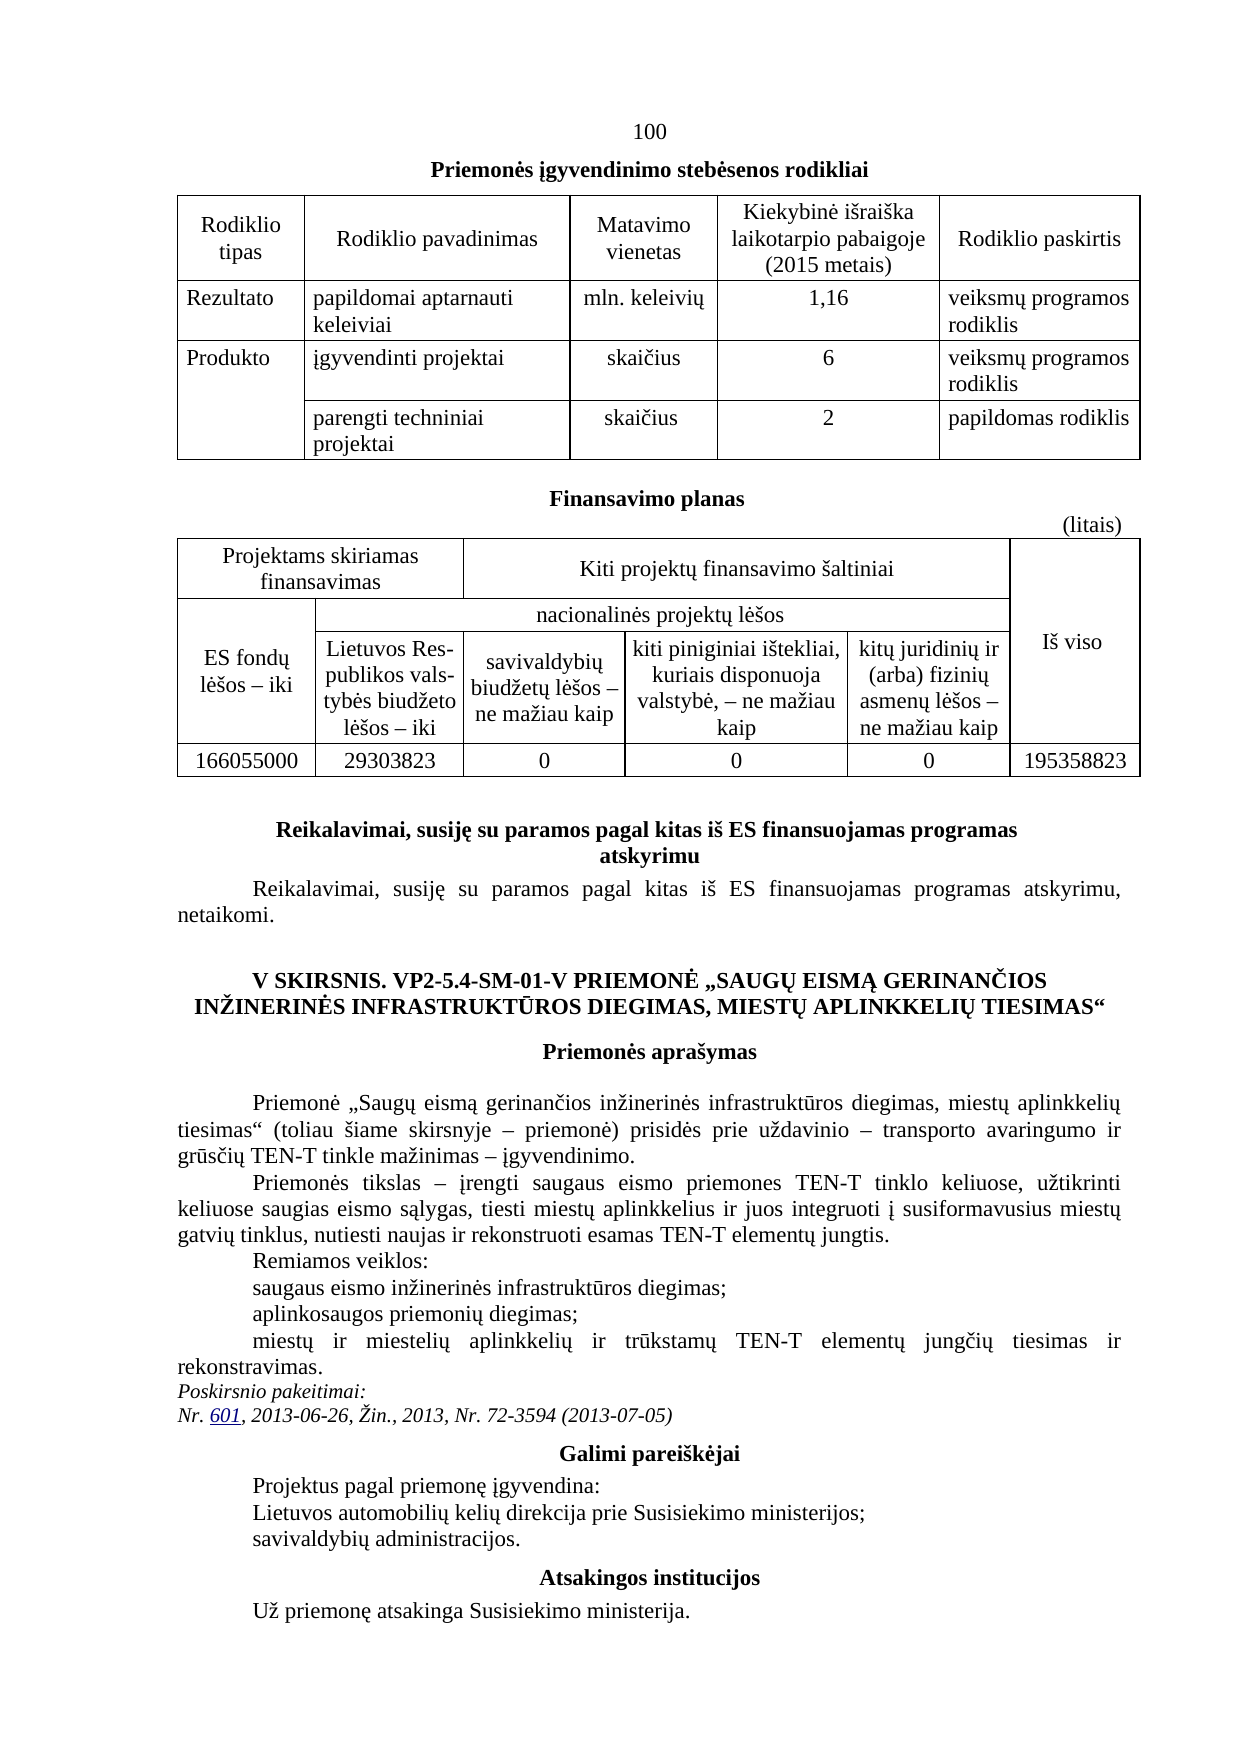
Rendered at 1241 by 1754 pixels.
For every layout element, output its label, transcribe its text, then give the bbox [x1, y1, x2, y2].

text Nr. 601, 2013-06-26, Žin., 2013, Nr. 72-3594 (2013-07-05) [177, 1403, 1122, 1427]
table_cell 166055000 [178, 744, 315, 776]
text Priemonės tikslas – įrengti saugaus eismo priemones TEN-T tinklo keliuose, užtikrinti keliuose saugias eismo sąlygas, tiesti miestų aplinkkelius ir juos integruoti į susiformavusius miestų gatvių tinklus, nutiesti naujas ir rekonstruoti esamas TEN-T elementų jungtis. [177, 1168, 1122, 1248]
text Reikalavimai, susiję su paramos pagal kitas iš ES finansuojamas programas atskyrimu [177, 790, 1122, 869]
text Lietuvos automobilių kelių direkcija prie Susisiekimo ministerijos; [177, 1499, 1122, 1525]
table_cell parengti techniniai projektai [305, 401, 569, 459]
table_cell kitų juridinių ir (arba) fizinių asmenų lėšos – ne mažiau kaip [848, 632, 1009, 743]
table_header Matavimo vienetas [571, 196, 717, 280]
text Finansavimo planas [177, 485, 1122, 512]
table_cell veiksmų programos rodiklis [940, 281, 1139, 340]
table_cell Lietuvos Res­publikos vals­tybės biudžeto lėšos – iki [316, 632, 463, 743]
table_cell 0 [464, 744, 624, 776]
table_header Kiti projektų finansavimo šaltiniai [464, 539, 1009, 597]
text Reikalavimai, susiję su paramos pagal kitas iš ES finansuojamas programas atskyrimu, netaikomi. [177, 875, 1122, 928]
table_header Projektams skiriamas finansavimas [178, 539, 463, 597]
table_header Rodiklio pavadinimas [305, 196, 569, 280]
text savivaldybių administracijos. [177, 1525, 1122, 1552]
text (litais) [177, 512, 1122, 538]
text saugaus eismo inžinerinės infrastruktūros diegimas; [177, 1274, 1122, 1300]
text aplinkosaugos priemonių diegimas; [177, 1300, 1122, 1327]
text Poskirsnio pakeitimai: [177, 1379, 1122, 1403]
table_cell 195358823 [1011, 744, 1139, 776]
table_cell įgyvendinti projektai [305, 341, 569, 399]
table_header Kiekybinė išraiška laikotarpio pabaigoje (2015 metais) [718, 196, 939, 280]
table_cell 29303823 [316, 744, 463, 776]
subtitle V SKIRSNIS. VP2-5.4-SM-01-V priemonė „saugų eismą gerinančios inžinerinės infrastruktūros diegimas, miestų aplinkkelių tiesimas“ [177, 967, 1122, 1019]
table_cell savivaldybių biudžetų lėšos – ne mažiau kaip [464, 632, 624, 743]
text Priemonės įgyvendinimo stebėsenos rodikliai [177, 156, 1122, 182]
table_cell mln. keleivių [571, 281, 717, 340]
table_header Rodiklio paskirtis [940, 196, 1139, 280]
table_cell skaičius [571, 341, 717, 399]
text Priemonės aprašymas [177, 1038, 1122, 1064]
table_cell 0 [626, 744, 847, 776]
text Projektus pagal priemonę įgyvendina: [177, 1473, 1122, 1499]
table_cell veiksmų programos rodiklis [940, 341, 1139, 399]
table_cell 0 [848, 744, 1009, 776]
table_cell 1,16 [718, 281, 939, 340]
table_header Iš viso [1011, 539, 1139, 743]
table_cell papildomas rodiklis [940, 401, 1139, 459]
table_cell skaičius [571, 401, 717, 459]
table_cell 6 [718, 341, 939, 399]
text Galimi pareiškėjai [177, 1440, 1122, 1466]
text Už priemonę atsakinga Susisiekimo ministerija. [177, 1597, 1122, 1623]
table_cell kiti piniginiai ištekliai, kuriais disponuoja valstybė, – ne mažiau kaip [626, 632, 847, 743]
text Priemonė „Saugų eismą gerinančios inžinerinės infrastruktūros diegimas, miestų aplinkkelių tiesimas“ (toliau šiame skirsnyje – priemonė) prisidės prie uždavinio – transporto avaringumo ir grūsčių TEN-T tinkle mažinimas – įgyvendinimo. [177, 1089, 1122, 1168]
table_cell ES fondų lėšos – iki [178, 599, 315, 743]
text miestų ir miestelių aplinkkelių ir trūkstamų TEN-T elementų jungčių tiesimas ir rekonstravimas. [177, 1327, 1122, 1379]
text Atsakingos institucijos [177, 1564, 1122, 1591]
table_cell Rezultato [178, 281, 304, 340]
text Remiamos veiklos: [177, 1248, 1122, 1274]
table_cell nacionalinės projektų lėšos [316, 599, 1009, 631]
table_cell Produkto [178, 341, 304, 459]
table_cell 2 [718, 401, 939, 459]
table_header Rodiklio tipas [178, 196, 304, 280]
table_cell papildomai aptarnauti keleiviai [305, 281, 569, 340]
